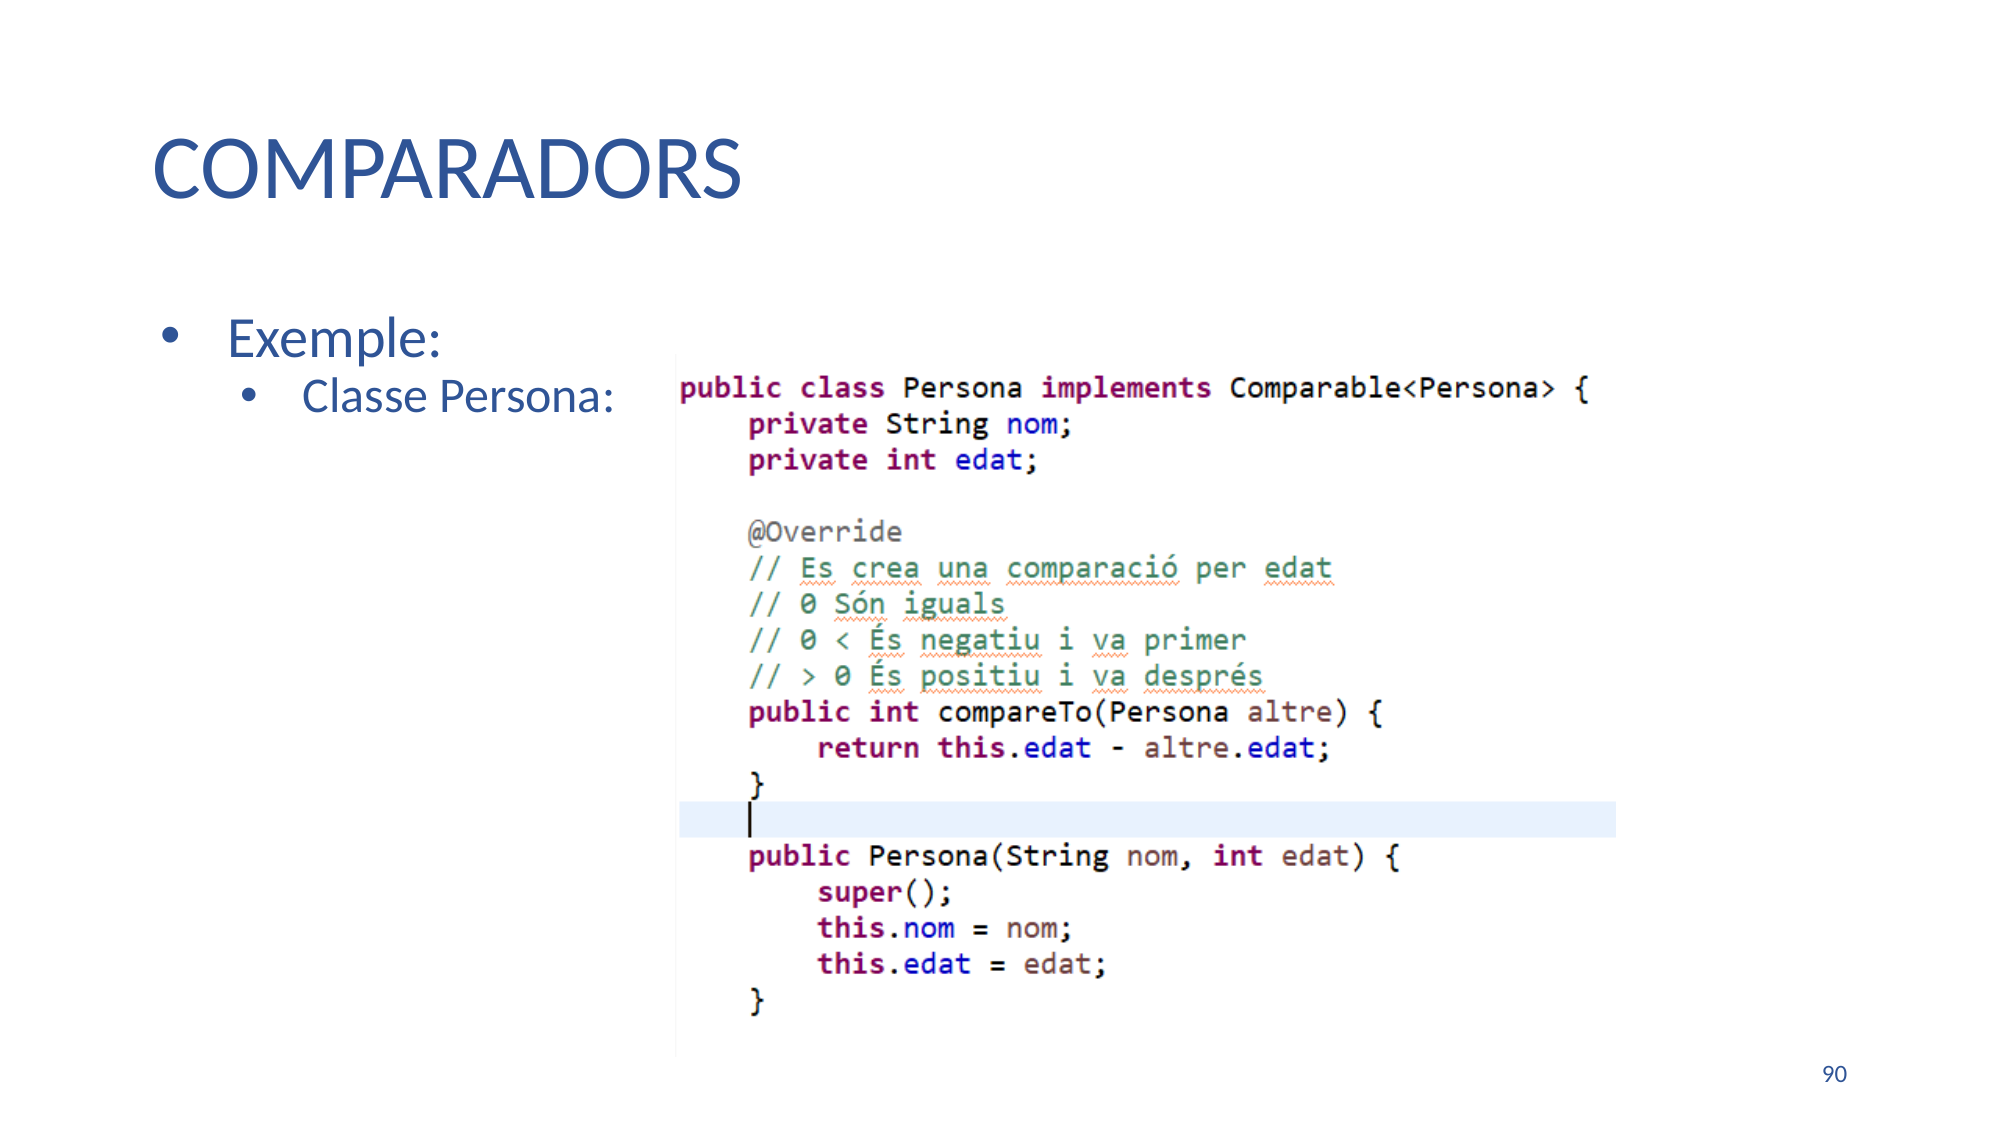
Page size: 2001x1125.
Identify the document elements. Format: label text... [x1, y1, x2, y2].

slide_number [1412, 1042, 1863, 1103]
list Exemple: Classe Persona: [137, 299, 1863, 1014]
picture [675, 354, 1616, 1057]
title COMPARADORS [137, 59, 1863, 278]
